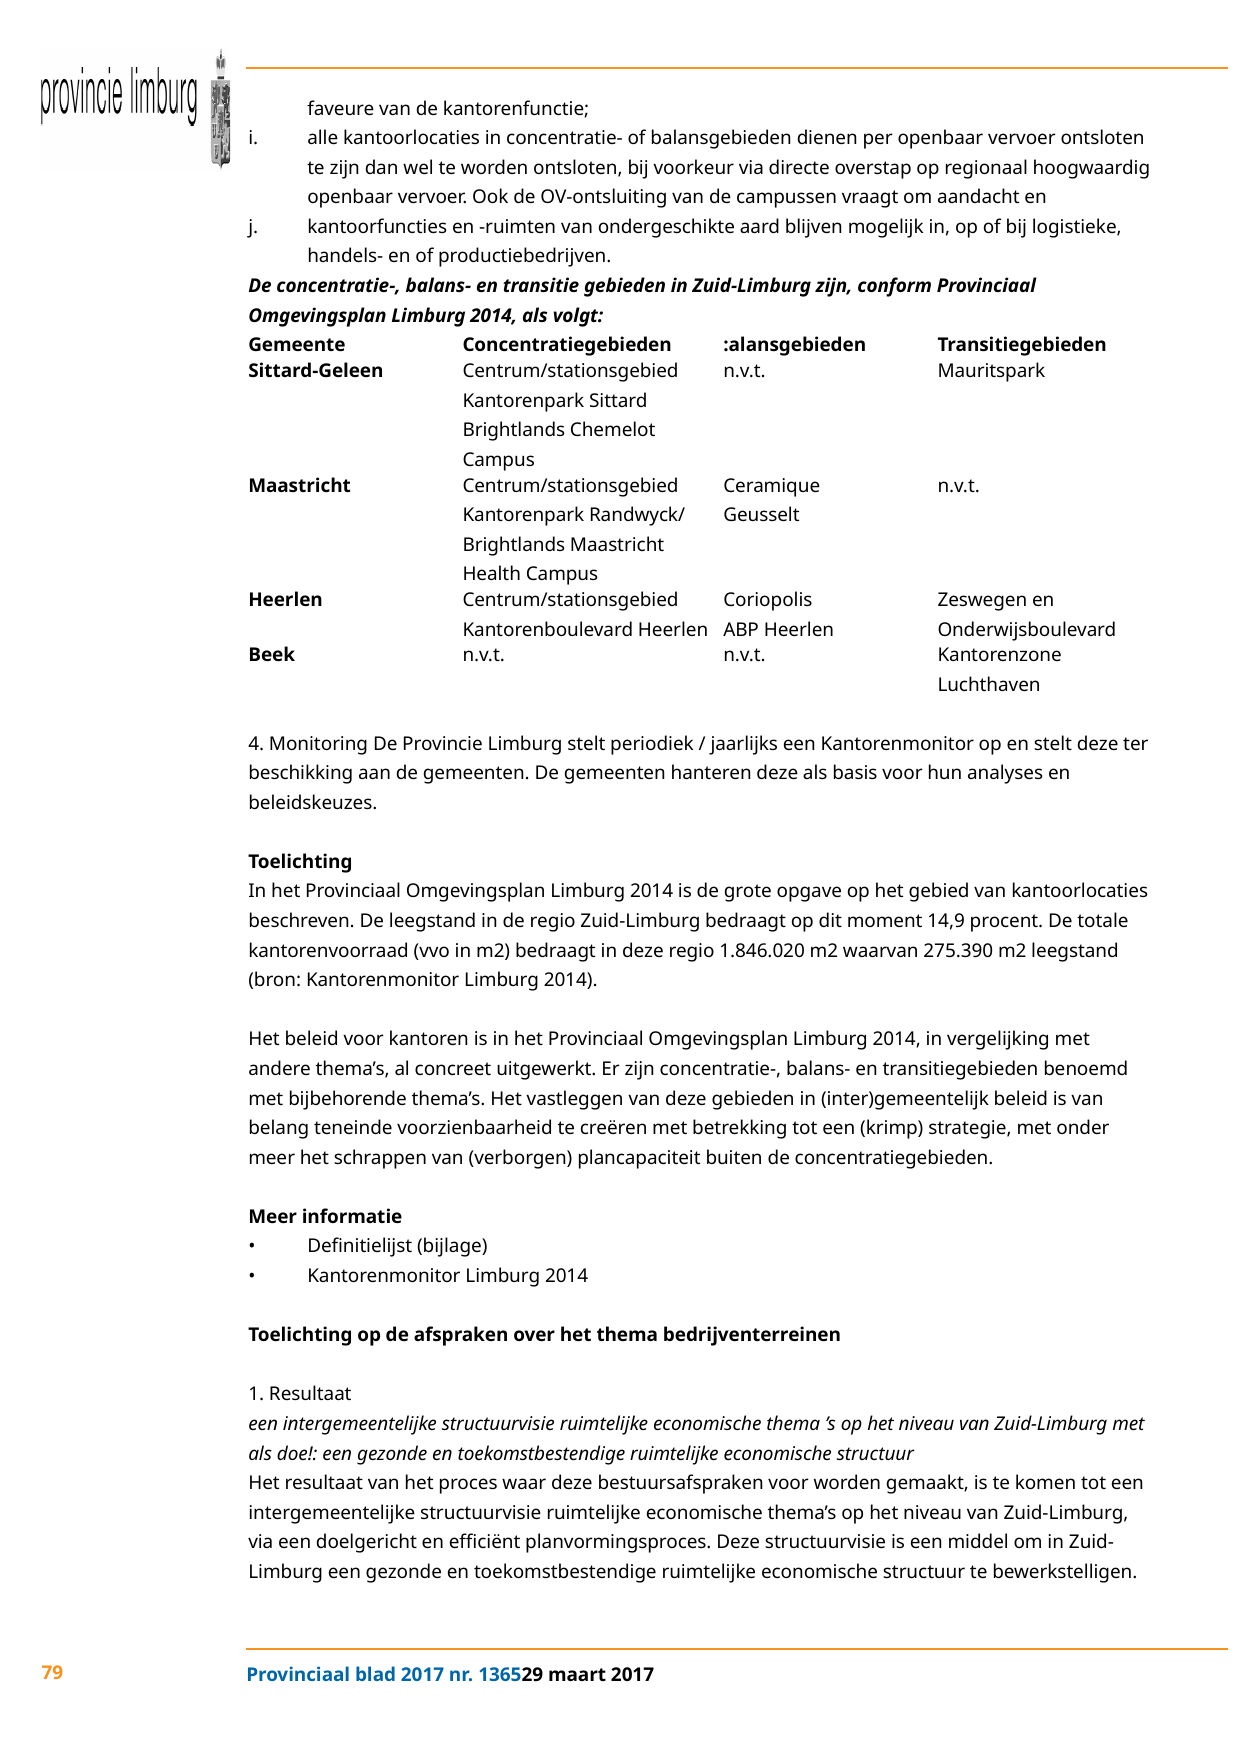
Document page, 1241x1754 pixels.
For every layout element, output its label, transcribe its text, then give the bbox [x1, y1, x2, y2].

text 1. Resultaat [248, 1381, 1152, 1406]
table_cell Heerlen [248, 586, 462, 642]
table_cell n.v.t. [462, 642, 723, 697]
table_cell n.v.t. [723, 642, 937, 697]
text Meer informatie [248, 1203, 1152, 1229]
table_cell n.v.t. [723, 357, 937, 472]
text Het beleid voor kantoren is in het Provinciaal Omgevingsplan Limburg 2014, in vergelijking met andere thema’s, al concreet uitgewerkt. Er zijn concentratie-, balans- en transitiegebieden benoemd met bijbehorende thema’s. Het vastleggen van deze gebieden in (inter)gemeentelijk beleid is van belang teneinde voorzienbaarheid te creëren met betrekking tot een (krimp) strategie, met onder meer het schrappen van (verborgen) plancapaciteit buiten de concentratiegebieden. [248, 1026, 1152, 1169]
list Definitielijst (bijlage) [248, 1233, 1152, 1258]
text In het Provinciaal Omgevingsplan Limburg 2014 is de grote opgave op het gebied van kantoorlocaties beschreven. De leegstand in de regio Zuid-Limburg bedraagt op dit moment 14,9 procent. De totale kantorenvoorraad (vvo in m2) bedraagt in deze regio 1.846.020 m2 waarvan 275.390 m2 leegstand (bron: Kantorenmonitor Limburg 2014). [248, 878, 1152, 992]
table_cell Coriopolis ABP Heerlen [723, 586, 937, 642]
table_cell Kantorenzone Luchthaven [937, 642, 1152, 697]
text Toelichting [248, 848, 1152, 874]
table_cell Mauritspark [937, 357, 1152, 472]
table_header Transitiegebieden [937, 332, 1152, 357]
list kantoorfuncties en -ruimten van ondergeschikte aard blijven mogelijk in, op of bij logistieke, handels- en of productiebedrijven. [248, 213, 1152, 268]
table_cell Beek [248, 642, 462, 697]
text 4. Monitoring De Provincie Limburg stelt periodiek / jaarlijks een Kantorenmonitor op en stelt deze ter beschikking aan de gemeenten. De gemeenten hanteren deze als basis voor hun analyses en beleidskeuzes. [248, 730, 1152, 814]
table_cell n.v.t. [937, 472, 1152, 586]
list faveure van de kantorenfunctie; [248, 95, 1152, 121]
table_header :alansgebieden [723, 332, 937, 357]
picture [41, 47, 231, 172]
list Kantorenmonitor Limburg 2014 [248, 1262, 1152, 1288]
table_header Gemeente [248, 332, 462, 357]
table_cell Zeswegen en Onderwijsboulevard [937, 586, 1152, 642]
text Toelichting op de afspraken over het thema bedrijventerreinen [248, 1321, 1152, 1347]
list alle kantoorlocaties in concentratie- of balansgebieden dienen per openbaar vervoer ontsloten te zijn dan wel te worden ontsloten, bij voorkeur via directe overstap op regionaal hoogwaardig openbaar vervoer. Ook de OV-ontsluiting van de campussen vraagt om aandacht en [248, 124, 1152, 209]
table_cell Centrum/stationsgebied Kantorenboulevard Heerlen [462, 586, 723, 642]
table_header Concentratiegebieden [462, 332, 723, 357]
table_cell Centrum/stationsgebied Kantorenpark Sittard Brightlands Chemelot Campus [462, 357, 723, 472]
table_cell Sittard-Geleen [248, 357, 462, 472]
table_cell Centrum/stationsgebied Kantorenpark Randwyck/ Brightlands Maastricht Health Campus [462, 472, 723, 586]
text De concentratie-, balans- en transitie gebieden in Zuid-Limburg zijn, conform Provinciaal Omgevingsplan Limburg 2014, als volgt: [248, 272, 1152, 328]
text een intergemeentelijke structuurvisie ruimtelijke economische thema ’s op het niveau van Zuid-Limburg met als doe!: een gezonde en toekomstbestendige ruimtelijke economische structuur [248, 1410, 1152, 1465]
text Het resultaat van het proces waar deze bestuursafspraken voor worden gemaakt, is te komen tot een intergemeentelijke structuurvisie ruimtelijke economische thema’s op het niveau van Zuid-Limburg, via een doelgericht en efficiënt planvormingsproces. Deze structuurvisie is een middel om in Zuid-Limburg een gezonde en toekomstbestendige ruimtelijke economische structuur te bewerkstelligen. [248, 1469, 1152, 1584]
table_cell Maastricht [248, 472, 462, 586]
table_cell Ceramique Geusselt [723, 472, 937, 586]
